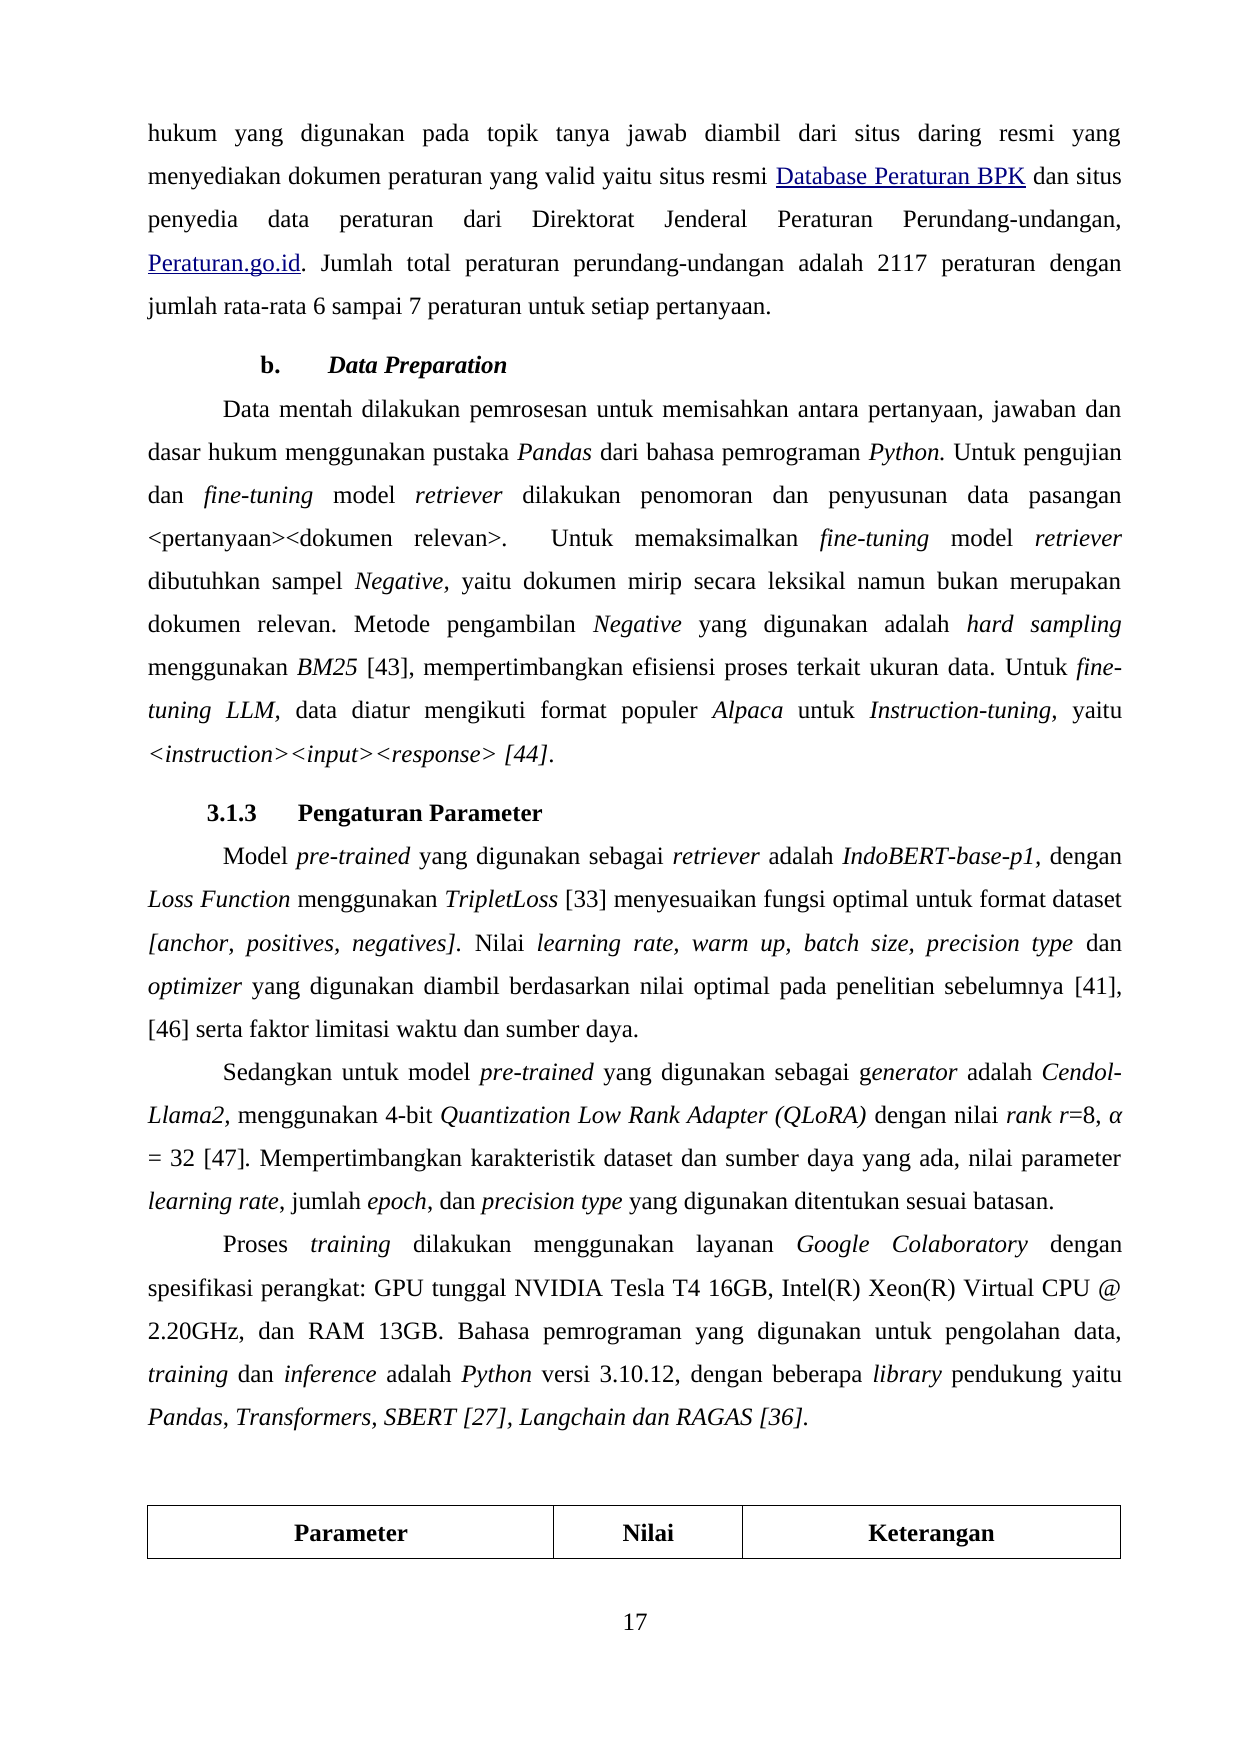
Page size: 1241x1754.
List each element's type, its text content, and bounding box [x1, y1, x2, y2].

subtitle Data Preparation [260, 351, 1122, 379]
text Data mentah dilakukan pemrosesan untuk memisahkan antara pertanyaan, jawaban dan dasar hukum menggunakan pustaka Pandas dari bahasa pemrograman Python. Untuk pengujian dan fine-tuning model retriever dilakukan penomoran dan penyusunan data pasangan <pertanyaan><dokumen relevan>. Untuk memaksimalkan fine-tuning model retriever dibutuhkan sampel Negative, yaitu dokumen mirip secara leksikal namun bukan merupakan dokumen relevan. Metode pengambilan Negative yang digunakan adalah hard sampling menggunakan BM25 [43], mempertimbangkan efisiensi proses terkait ukuran data. Untuk fine-tuning LLM, data diatur mengikuti format populer Alpaca untuk Instruction-tuning, yaitu <instruction><input><response> [44]. [148, 394, 1122, 767]
text Sedangkan untuk model pre-trained yang digunakan sebagai generator adalah Cendol-Llama2, menggunakan 4-bit Quantization Low Rank Adapter (QLoRA) dengan nilai rank r=8, α = 32 [47]. Mempertimbangkan karakteristik dataset dan sumber daya yang ada, nilai parameter learning rate, jumlah epoch, dan precision type yang digunakan ditentukan sesuai batasan. [148, 1057, 1122, 1215]
subtitle Pengaturan Parameter [207, 798, 1122, 827]
table_header Nilai [554, 1506, 742, 1558]
text Model pre-trained yang digunakan sebagai retriever adalah IndoBERT-base-p1, dengan Loss Function menggunakan TripletLoss [33] menyesuaikan fungsi optimal untuk format dataset [anchor, positives, negatives]. Nilai learning rate, warm up, batch size, precision type dan optimizer yang digunakan diambil berdasarkan nilai optimal pada penelitian sebelumnya [41], [46] serta faktor limitasi waktu dan sumber daya. [148, 841, 1122, 1043]
text hukum yang digunakan pada topik tanya jawab diambil dari situs daring resmi yang menyediakan dokumen peraturan yang valid yaitu situs resmi Database Peraturan BPK dan situs penyedia data peraturan dari Direktorat Jenderal Peraturan Perundang-undangan, Peraturan.go.id. Jumlah total peraturan perundang-undangan adalah 2117 peraturan dengan jumlah rata-rata 6 sampai 7 peraturan untuk setiap pertanyaan. [148, 118, 1122, 319]
table_header Keterangan [743, 1506, 1120, 1558]
table_header Parameter [148, 1506, 553, 1558]
text Proses training dilakukan menggunakan layanan Google Colaboratory dengan spesifikasi perangkat: GPU tunggal NVIDIA Tesla T4 16GB, Intel(R) Xeon(R) Virtual CPU @ 2.20GHz, dan RAM 13GB. Bahasa pemrograman yang digunakan untuk pengolahan data, training dan inference adalah Python versi 3.10.12, dengan beberapa library pendukung yaitu Pandas, Transformers, SBERT [27], Langchain dan RAGAS [36]. [148, 1229, 1122, 1431]
